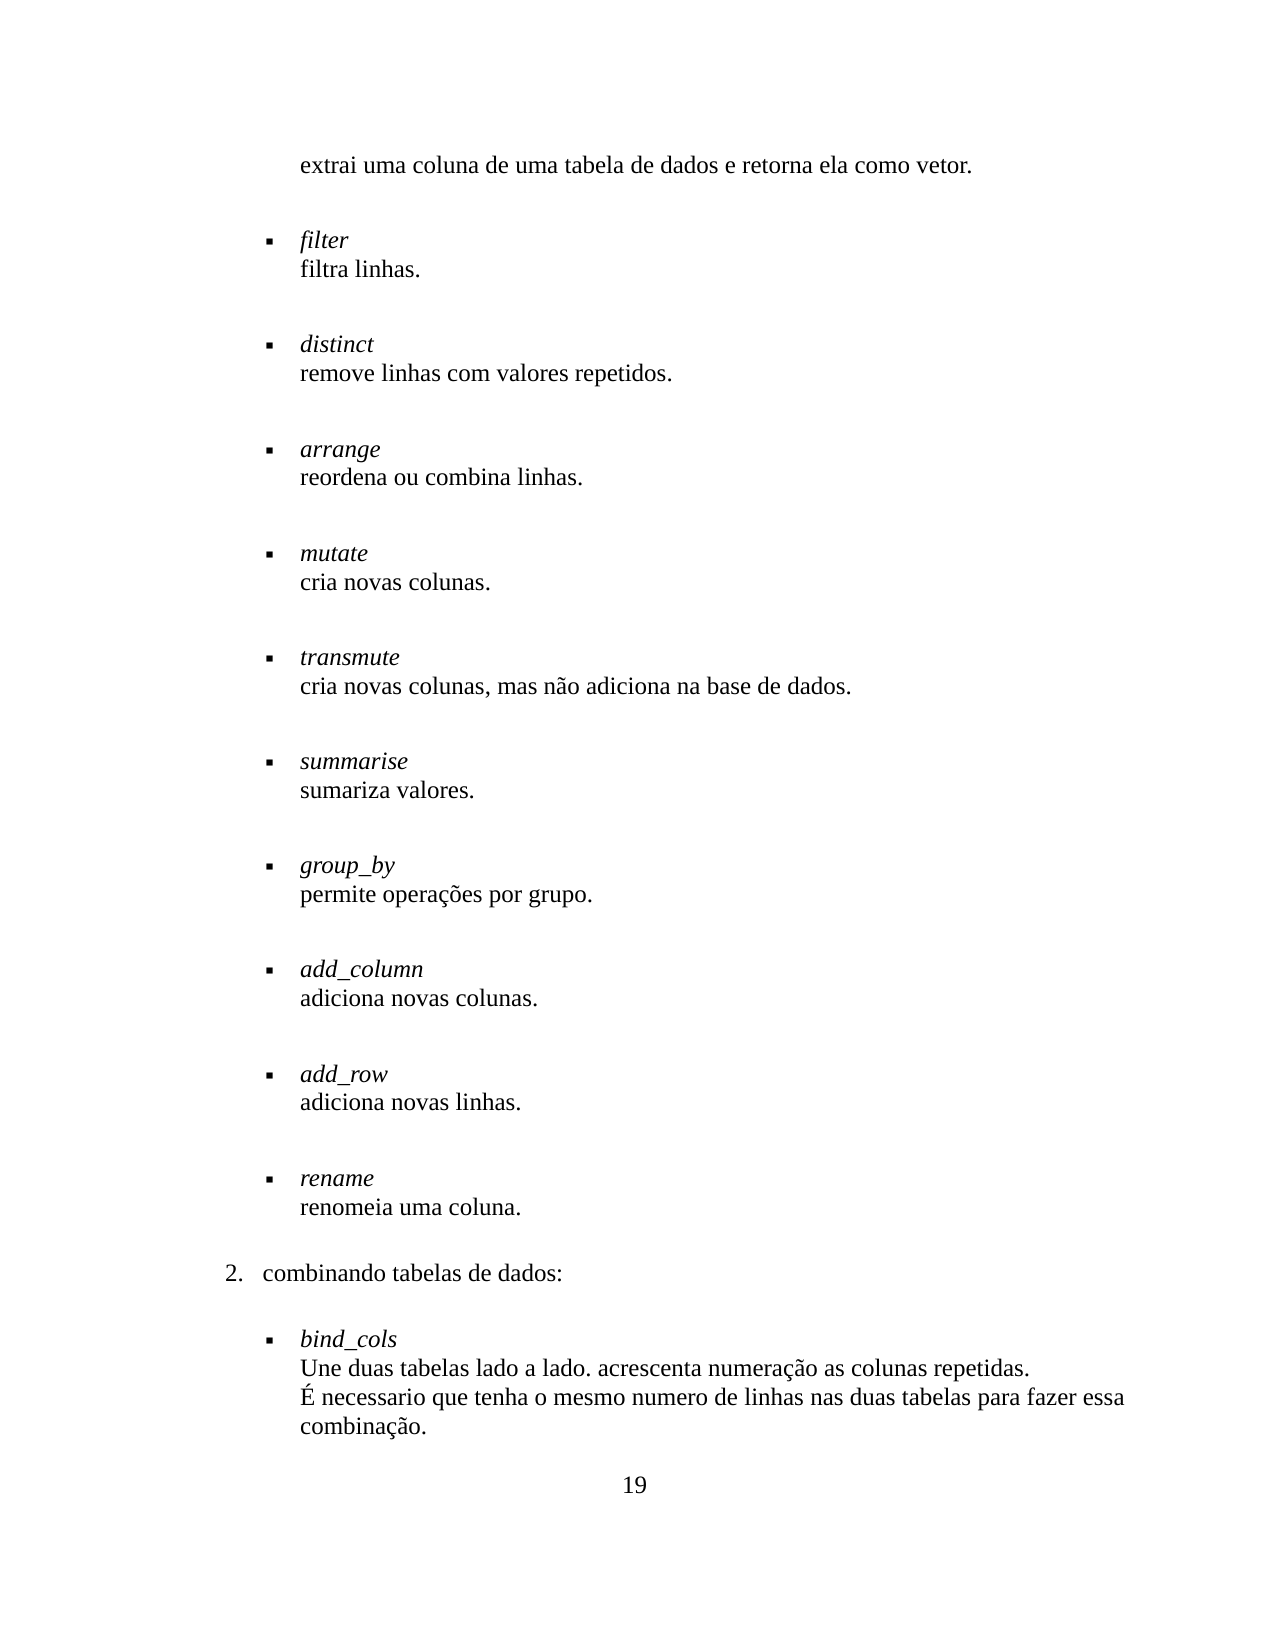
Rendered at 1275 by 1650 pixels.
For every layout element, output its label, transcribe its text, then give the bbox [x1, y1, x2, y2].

list distinct remove linhas com valores repetidos. [262, 329, 1125, 416]
list arrange reordena ou combina linhas. [262, 434, 1125, 520]
list filter filtra linhas. [262, 225, 1125, 312]
list add_row adiciona novas linhas. [262, 1059, 1125, 1145]
list group_by permite operações por grupo. [262, 850, 1125, 937]
list summarise sumariza valores. [262, 746, 1125, 832]
list transmute cria novas colunas, mas não adiciona na base de dados. [262, 642, 1125, 728]
list add_column adiciona novas colunas. [262, 954, 1125, 1041]
list bind_cols Une duas tabelas lado a lado. acrescenta numeração as colunas repetidas. É necessario que tenha o mesmo numero de linhas nas duas tabelas para fazer essa combinação. [262, 1324, 1125, 1439]
list mutate cria novas colunas. [262, 538, 1125, 624]
list combinando tabelas de dados: [225, 1258, 1125, 1316]
list pull extrai uma coluna de uma tabela de dados e retorna ela como vetor. [262, 150, 1125, 207]
list rename renomeia uma coluna. [262, 1163, 1125, 1249]
